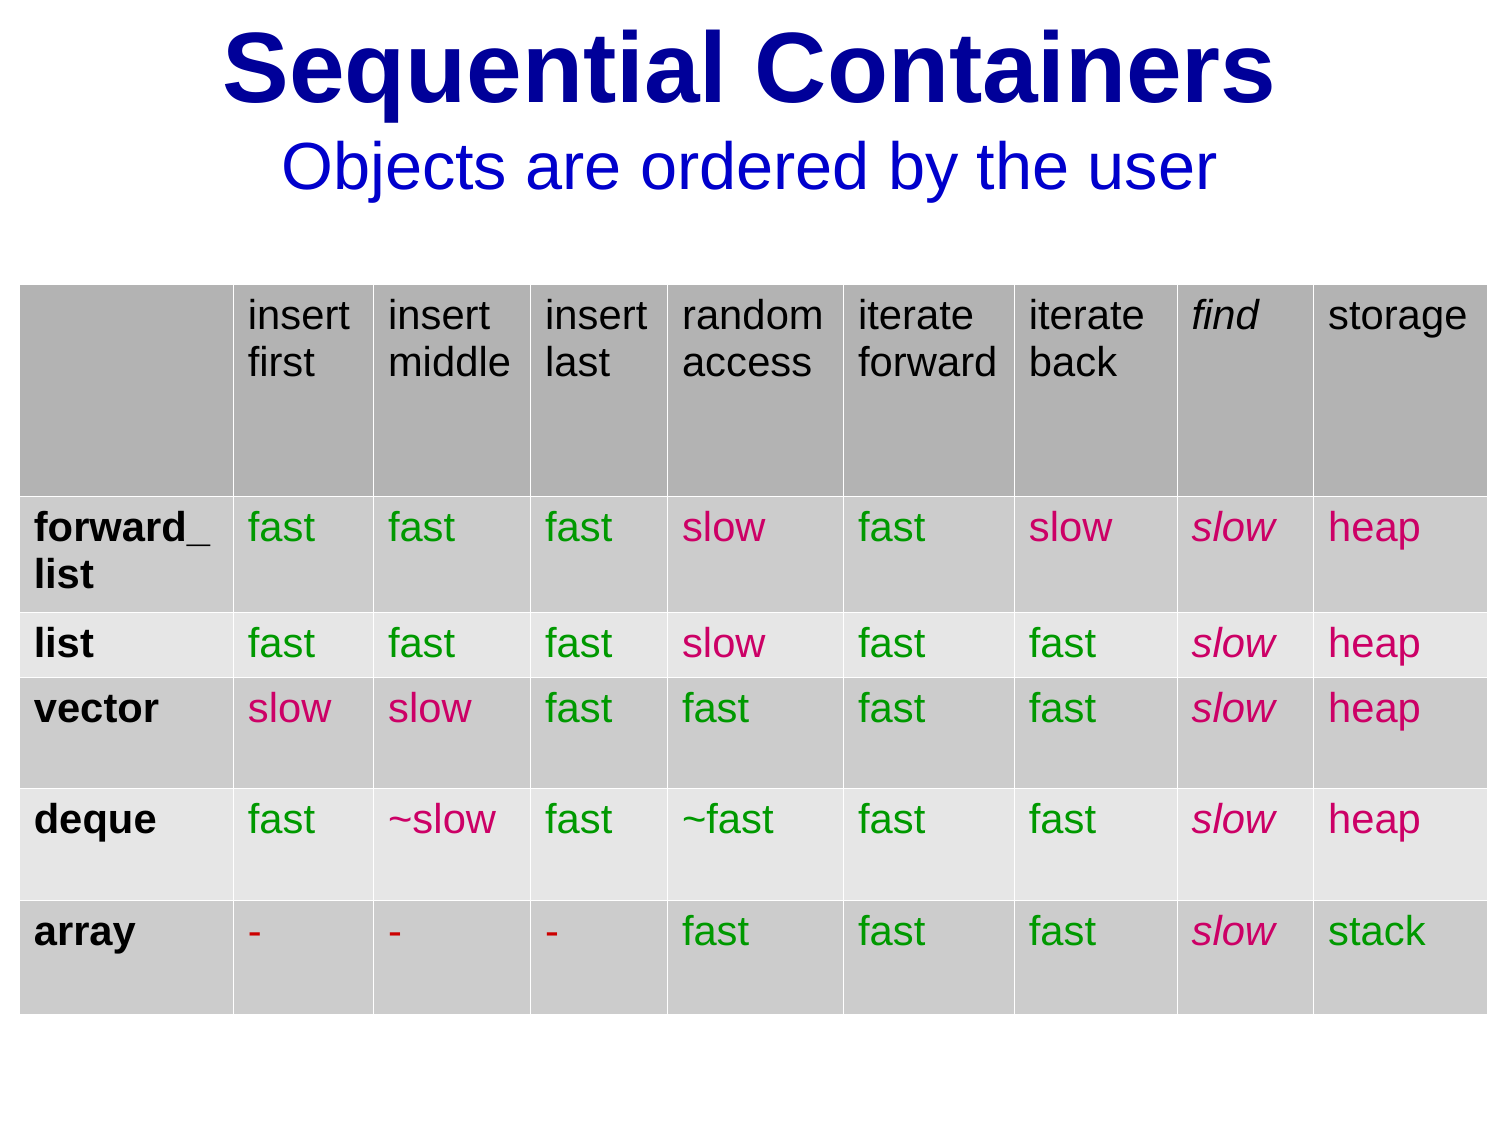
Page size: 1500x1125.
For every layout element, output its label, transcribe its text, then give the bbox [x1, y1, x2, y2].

table_cell fast [844, 497, 1014, 612]
table_cell fast [374, 613, 530, 677]
table_cell fast [668, 901, 843, 1014]
table_header [20, 285, 233, 496]
table_cell slow [1178, 789, 1313, 900]
table_cell slow [374, 678, 530, 788]
table_cell slow [1015, 497, 1177, 612]
table_header insert first [234, 285, 373, 496]
table_cell fast [844, 613, 1014, 677]
table_cell slow [1178, 901, 1313, 1014]
table_cell slow [234, 678, 373, 788]
table_cell ~slow [374, 789, 530, 900]
table_cell fast [531, 497, 667, 612]
table_cell fast [1015, 901, 1177, 1014]
table_cell fast [374, 497, 530, 612]
table_cell heap [1314, 497, 1487, 612]
table_cell fast [1015, 613, 1177, 677]
table_header insert last [531, 285, 667, 496]
table_cell fast [531, 613, 667, 677]
table_cell fast [1015, 789, 1177, 900]
table_header random access [668, 285, 843, 496]
table_cell slow [1178, 678, 1313, 788]
table_cell fast [844, 678, 1014, 788]
table_cell fast [844, 789, 1014, 900]
table_cell list [20, 613, 233, 677]
table_cell fast [668, 678, 843, 788]
table_cell fast [531, 789, 667, 900]
table_cell - [234, 901, 373, 1014]
table_cell fast [234, 497, 373, 612]
table_cell deque [20, 789, 233, 900]
table_cell fast [234, 789, 373, 900]
table_cell heap [1314, 789, 1487, 900]
table_cell slow [1178, 497, 1313, 612]
table_cell heap [1314, 613, 1487, 677]
table_cell slow [1178, 613, 1313, 677]
table_header insert middle [374, 285, 530, 496]
table_header iterate forward [844, 285, 1014, 496]
table_header find [1178, 285, 1313, 496]
table_header storage [1314, 285, 1487, 496]
table_cell fast [1015, 678, 1177, 788]
table_cell ~fast [668, 789, 843, 900]
table_cell fast [234, 613, 373, 677]
table_cell fast [844, 901, 1014, 1014]
table_cell array [20, 901, 233, 1014]
title Sequential Containers Objects are ordered by the user [90, 0, 1411, 211]
table_cell vector [20, 678, 233, 788]
table_cell forward_ list [20, 497, 233, 612]
table_cell stack [1314, 901, 1487, 1014]
table_cell heap [1314, 678, 1487, 788]
table_cell - [531, 901, 667, 1014]
table_cell slow [668, 613, 843, 677]
table_cell - [374, 901, 530, 1014]
table_cell fast [531, 678, 667, 788]
table_cell slow [668, 497, 843, 612]
table_header iterate back [1015, 285, 1177, 496]
